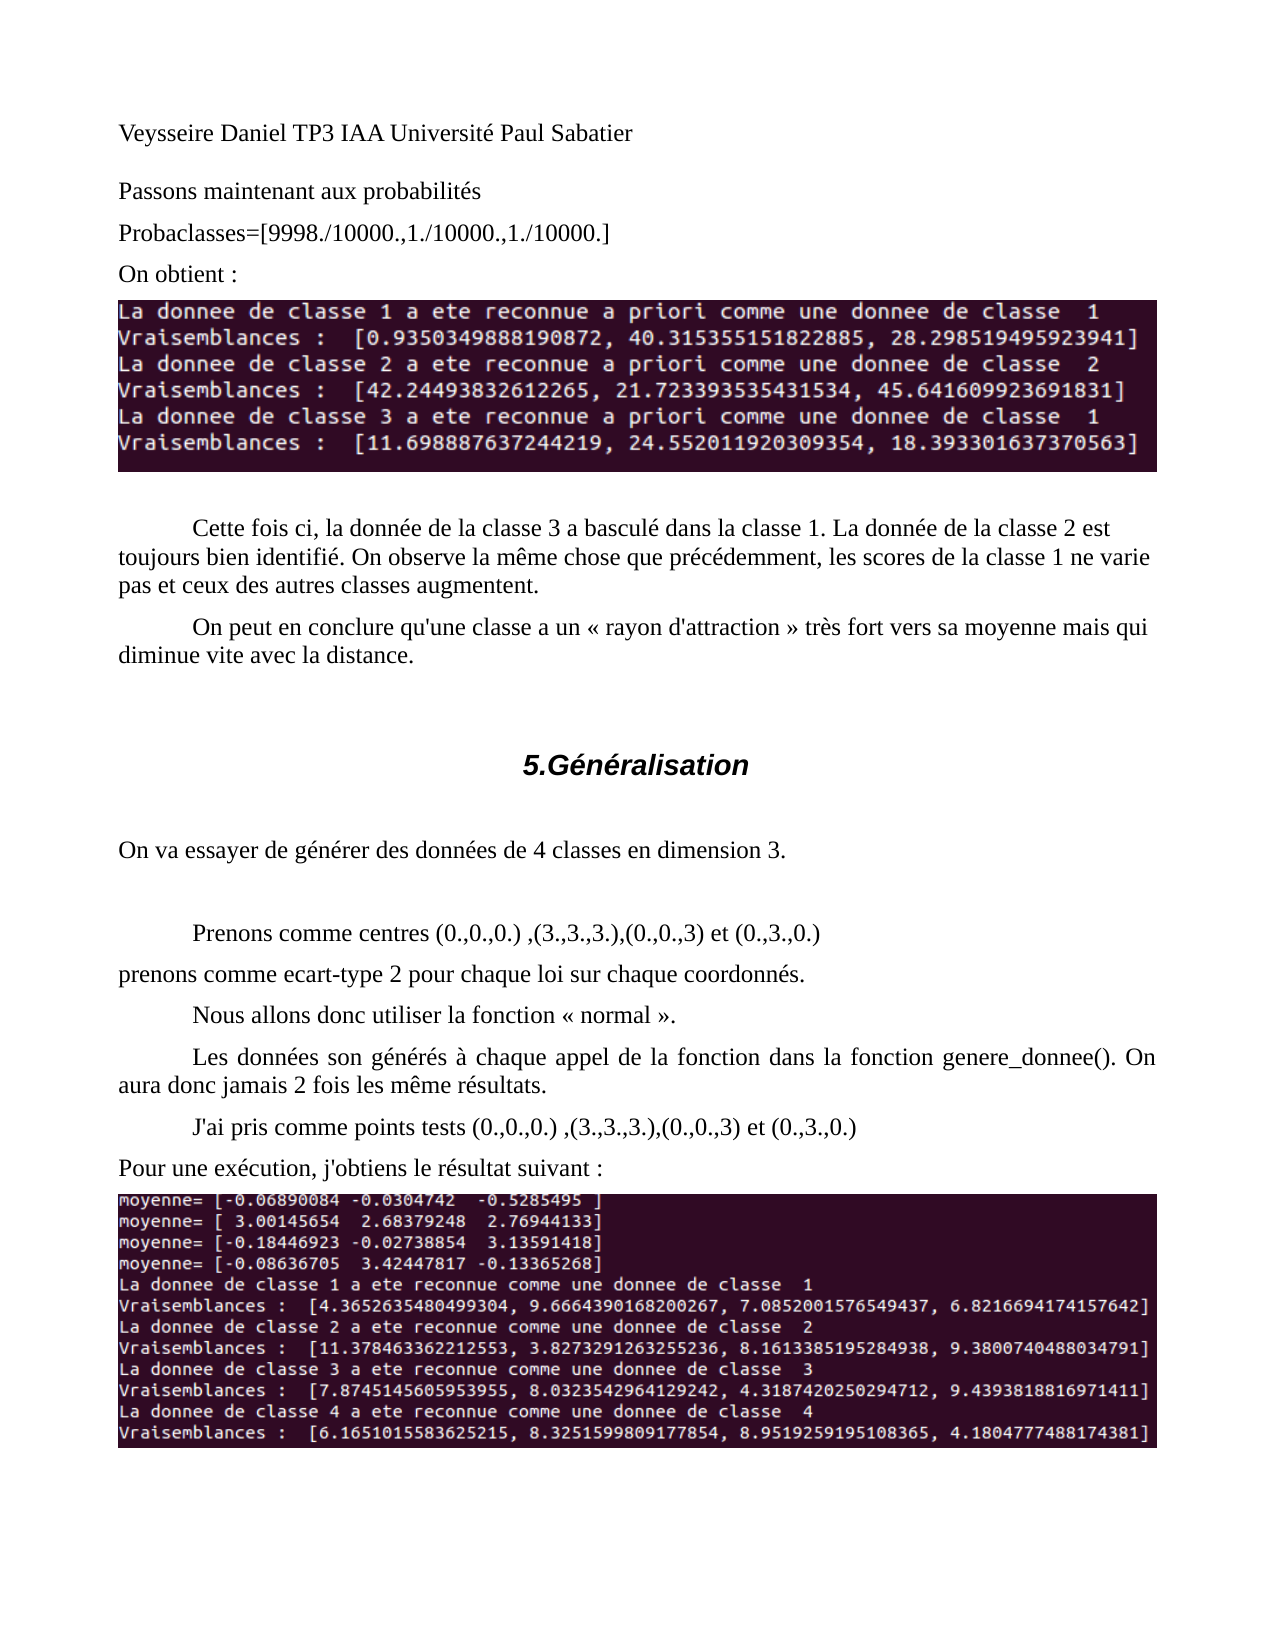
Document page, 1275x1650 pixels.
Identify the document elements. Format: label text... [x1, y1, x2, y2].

subtitle On obtient : [118, 259, 1157, 288]
text J'ai pris comme points tests (0.,0.,0.) ,(3.,3.,3.),(0.,0.,3) et (0.,3.,0.) [118, 1112, 1157, 1140]
subtitle On peut en conclure qu'une classe a un « rayon d'attraction » très fort vers sa moyenne mais qui diminue vite avec la distance. [118, 612, 1157, 669]
picture [118, 300, 1157, 472]
text Nous allons donc utiliser la fonction « normal ». [118, 1000, 1157, 1029]
subtitle Probaclasses=[9998./10000.,1./10000.,1./10000.] [118, 218, 1157, 246]
text prenons comme ecart-type 2 pour chaque loi sur chaque coordonnés. [118, 959, 1157, 988]
subtitle Cette fois ci, la donnée de la classe 3 a basculé dans la classe 1. La donnée de la classe 2 est toujours bien identifié. On observe la même chose que précédemment, les scores de la classe 1 ne varie pas et ceux des autres classes augmentent. [118, 513, 1157, 599]
text Prenons comme centres (0.,0.,0.) ,(3.,3.,3.),(0.,0.,3) et (0.,3.,0.) [118, 918, 1157, 947]
text Les données son générés à chaque appel de la fonction dans la fonction genere_donnee(). On aura donc jamais 2 fois les même résultats. [118, 1042, 1157, 1099]
picture [118, 1194, 1157, 1448]
text Pour une exécution, j'obtiens le résultat suivant : [118, 1153, 1157, 1182]
subtitle Passons maintenant aux probabilités [118, 176, 1157, 205]
subtitle 5.Généralisation [118, 748, 1157, 782]
text On va essayer de générer des données de 4 classes en dimension 3. [118, 835, 1157, 864]
